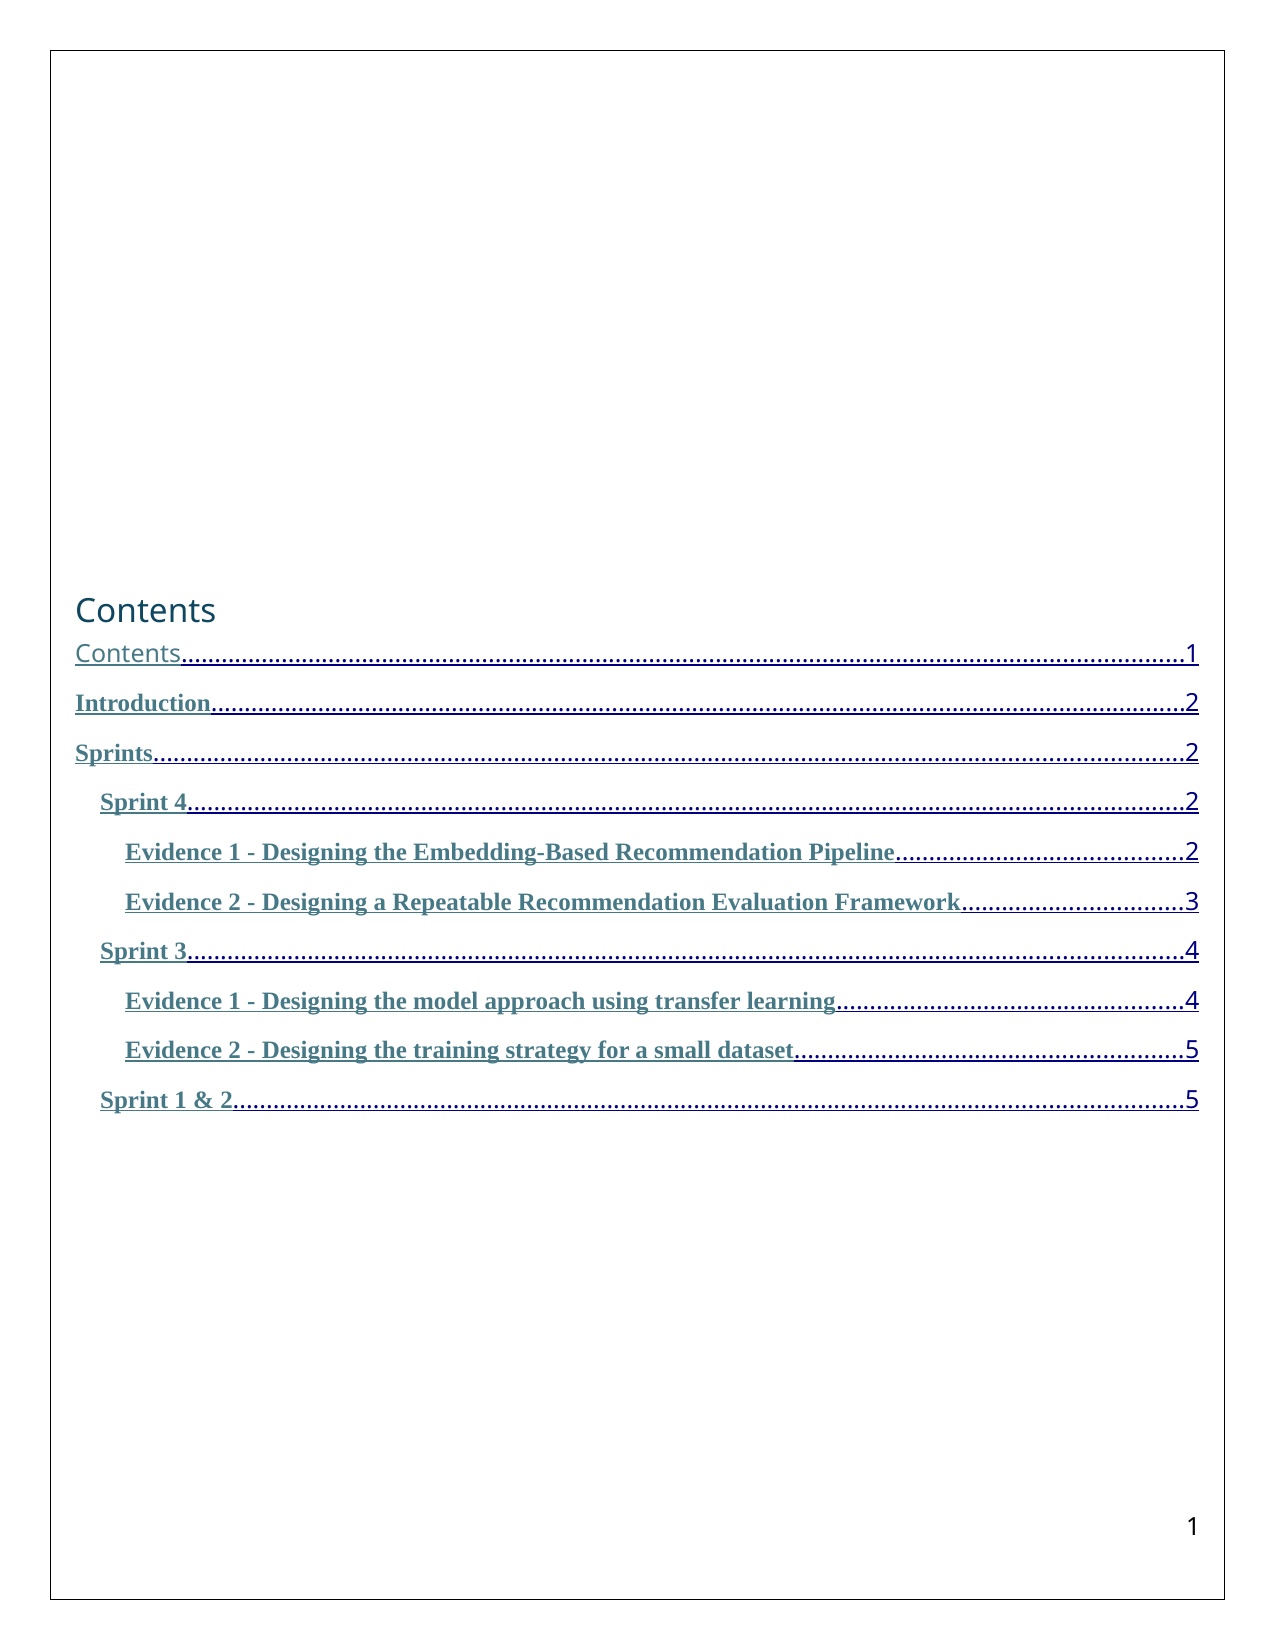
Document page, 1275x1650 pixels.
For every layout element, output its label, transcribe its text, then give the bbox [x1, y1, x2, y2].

text Introduction 2 [75, 685, 1200, 719]
text Sprints 2 [75, 734, 1200, 768]
subtitle Contents [75, 587, 1200, 633]
text Evidence 2 - Designing a Repeatable Recommendation Evaluation Framework 3 [125, 883, 1200, 917]
text Sprint 1 & 2 5 [100, 1082, 1200, 1116]
text Sprint 4 2 [100, 784, 1200, 818]
text Sprint 3 4 [100, 933, 1200, 967]
text Evidence 1 - Designing the Embedding-Based Recommendation Pipeline 2 [125, 834, 1200, 868]
text Evidence 1 - Designing the model approach using transfer learning 4 [125, 982, 1200, 1016]
text Evidence 2 - Designing the training strategy for a small dataset 5 [125, 1032, 1200, 1066]
text Contents 1 [75, 635, 1200, 669]
